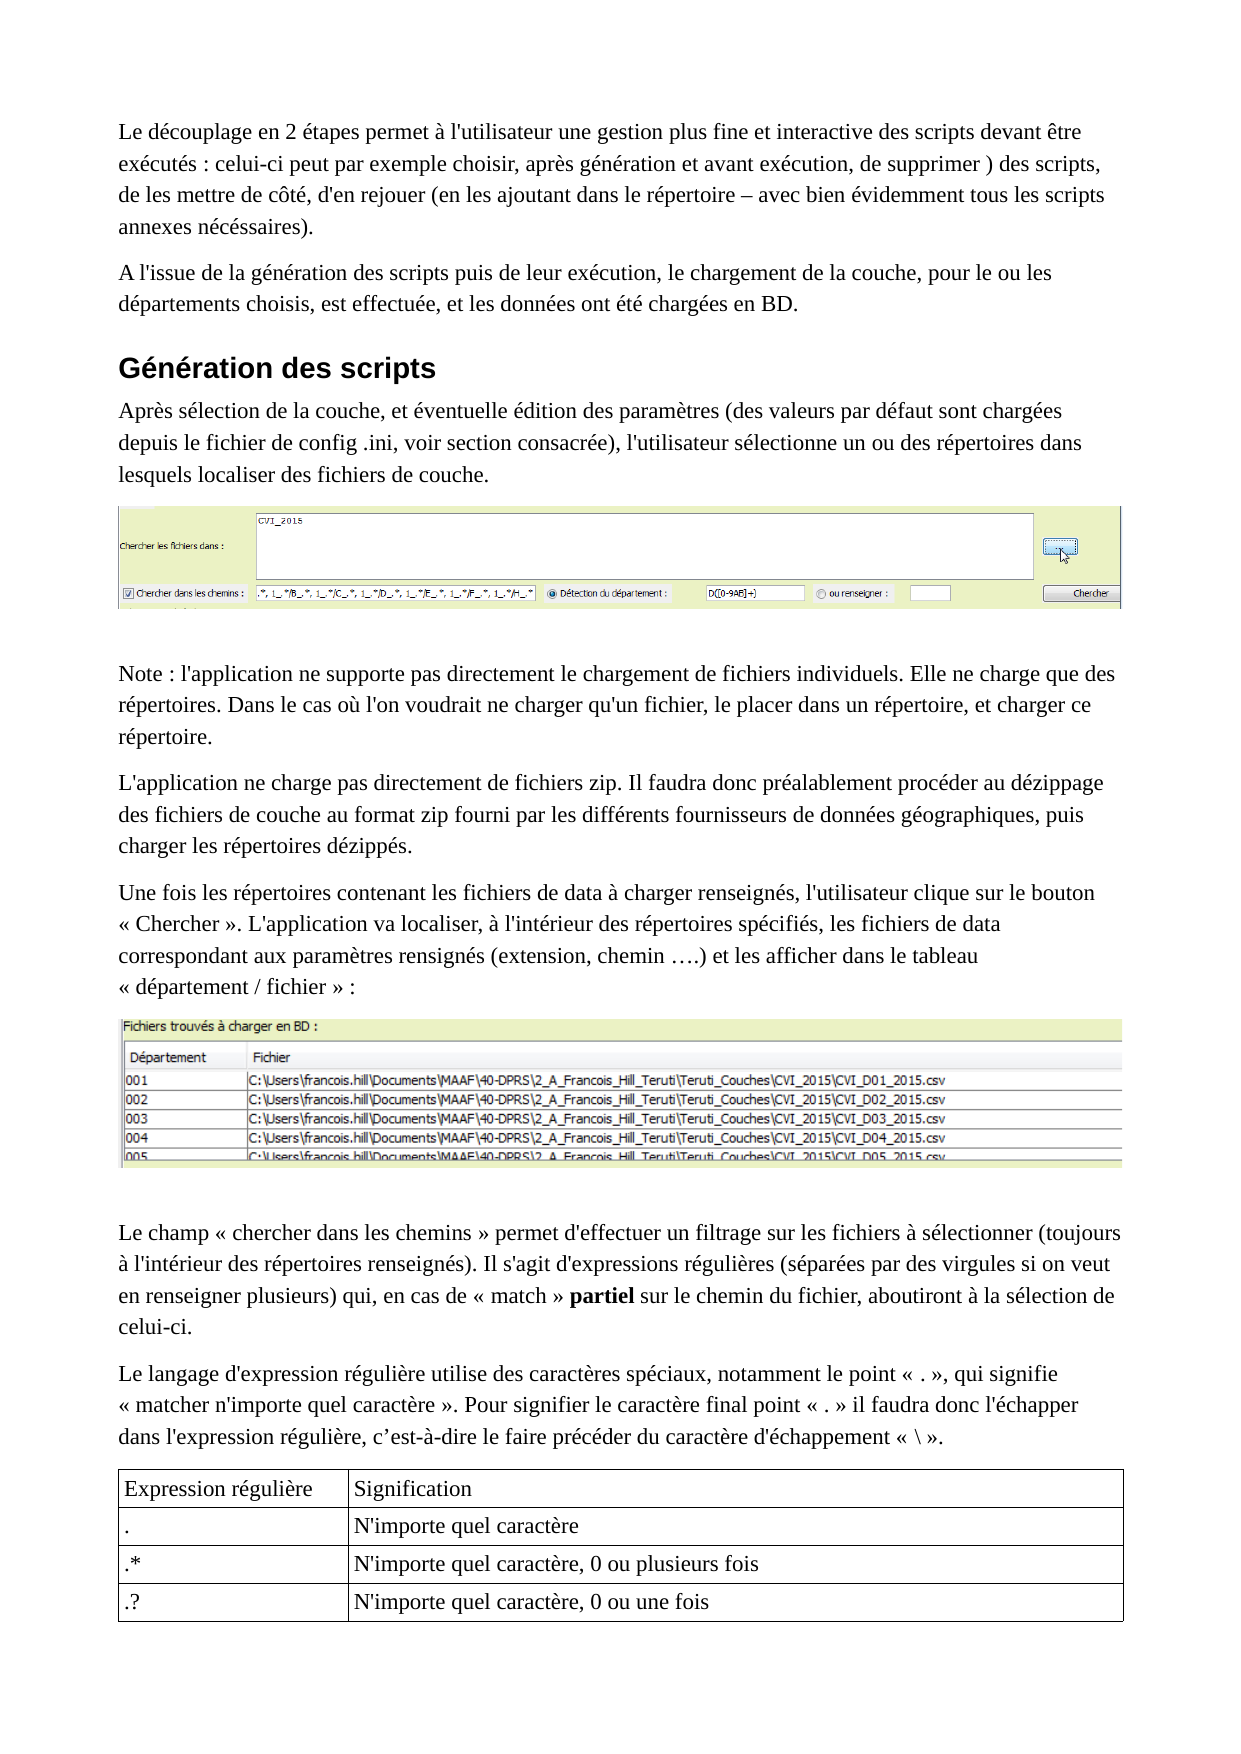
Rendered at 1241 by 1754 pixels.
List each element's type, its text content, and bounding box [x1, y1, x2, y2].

table_cell .? [119, 1584, 348, 1621]
text Note : l'application ne supporte pas directement le chargement de fichiers individuels. Elle ne charge que des répertoires. Dans le cas où l'on voudrait ne charger qu'un fichier, le placer dans un répertoire, et charger ce répertoire. [118, 660, 1122, 749]
text Le champ « chercher dans les chemins » permet d'effectuer un filtrage sur les fichiers à sélectionner (toujours à l'intérieur des répertoires renseignés). Il s'agit d'expressions régulières (séparées par des virgules si on veut en renseigner plusieurs) qui, en cas de « match » partiel sur le chemin du fichier, aboutiront à la sélection de celui-ci. [118, 1219, 1122, 1340]
text A l'issue de la génération des scripts puis de leur exécution, le chargement de la couche, pour le ou les départements choisis, est effectuée, et les données ont été chargées en BD. [118, 259, 1122, 317]
text L'application ne charge pas directement de fichiers zip. Il faudra donc préalablement procéder au dézippage des fichiers de couche au format zip fourni par les différents fournisseurs de données géographiques, puis charger les répertoires dézippés. [118, 769, 1122, 859]
table_header Expression régulière [119, 1470, 348, 1507]
table_cell .* [119, 1546, 348, 1583]
text Le découplage en 2 étapes permet à l'utilisateur une gestion plus fine et interactive des scripts devant être exécutés : celui-ci peut par exemple choisir, après génération et avant exécution, de supprimer ) des scripts, de les mettre de côté, d'en rejouer (en les ajoutant dans le répertoire – avec bien évidemment tous les scripts annexes nécéssaires). [118, 118, 1122, 239]
picture [118, 506, 1123, 609]
table_cell N'importe quel caractère [349, 1508, 1123, 1545]
table_cell . [119, 1508, 348, 1545]
table_cell N'importe quel caractère, 0 ou une fois [349, 1584, 1123, 1621]
text Une fois les répertoires contenant les fichiers de data à charger renseignés, l'utilisateur clique sur le bouton « Chercher ». L'application va localiser, à l'intérieur des répertoires spécifiés, les fichiers de data correspondant aux paramètres rensignés (extension, chemin ….) et les afficher dans le tableau « département / fichier » : [118, 878, 1122, 999]
table_header Signification [349, 1470, 1123, 1507]
picture [118, 1019, 1123, 1168]
table_cell N'importe quel caractère, 0 ou plusieurs fois [349, 1546, 1123, 1583]
subtitle Génération des scripts [118, 351, 1122, 385]
text Après sélection de la couche, et éventuelle édition des paramètres (des valeurs par défaut sont chargées depuis le fichier de config .ini, voir section consacrée), l'utilisateur sélectionne un ou des répertoires dans lesquels localiser des fichiers de couche. [118, 397, 1122, 487]
text Le langage d'expression régulière utilise des caractères spéciaux, notamment le point « . », qui signifie « matcher n'importe quel caractère ». Pour signifier le caractère final point « . » il faudra donc l'échapper dans l'expression régulière, c’est-à-dire le faire précéder du caractère d'échappement « \ ». [118, 1359, 1122, 1449]
